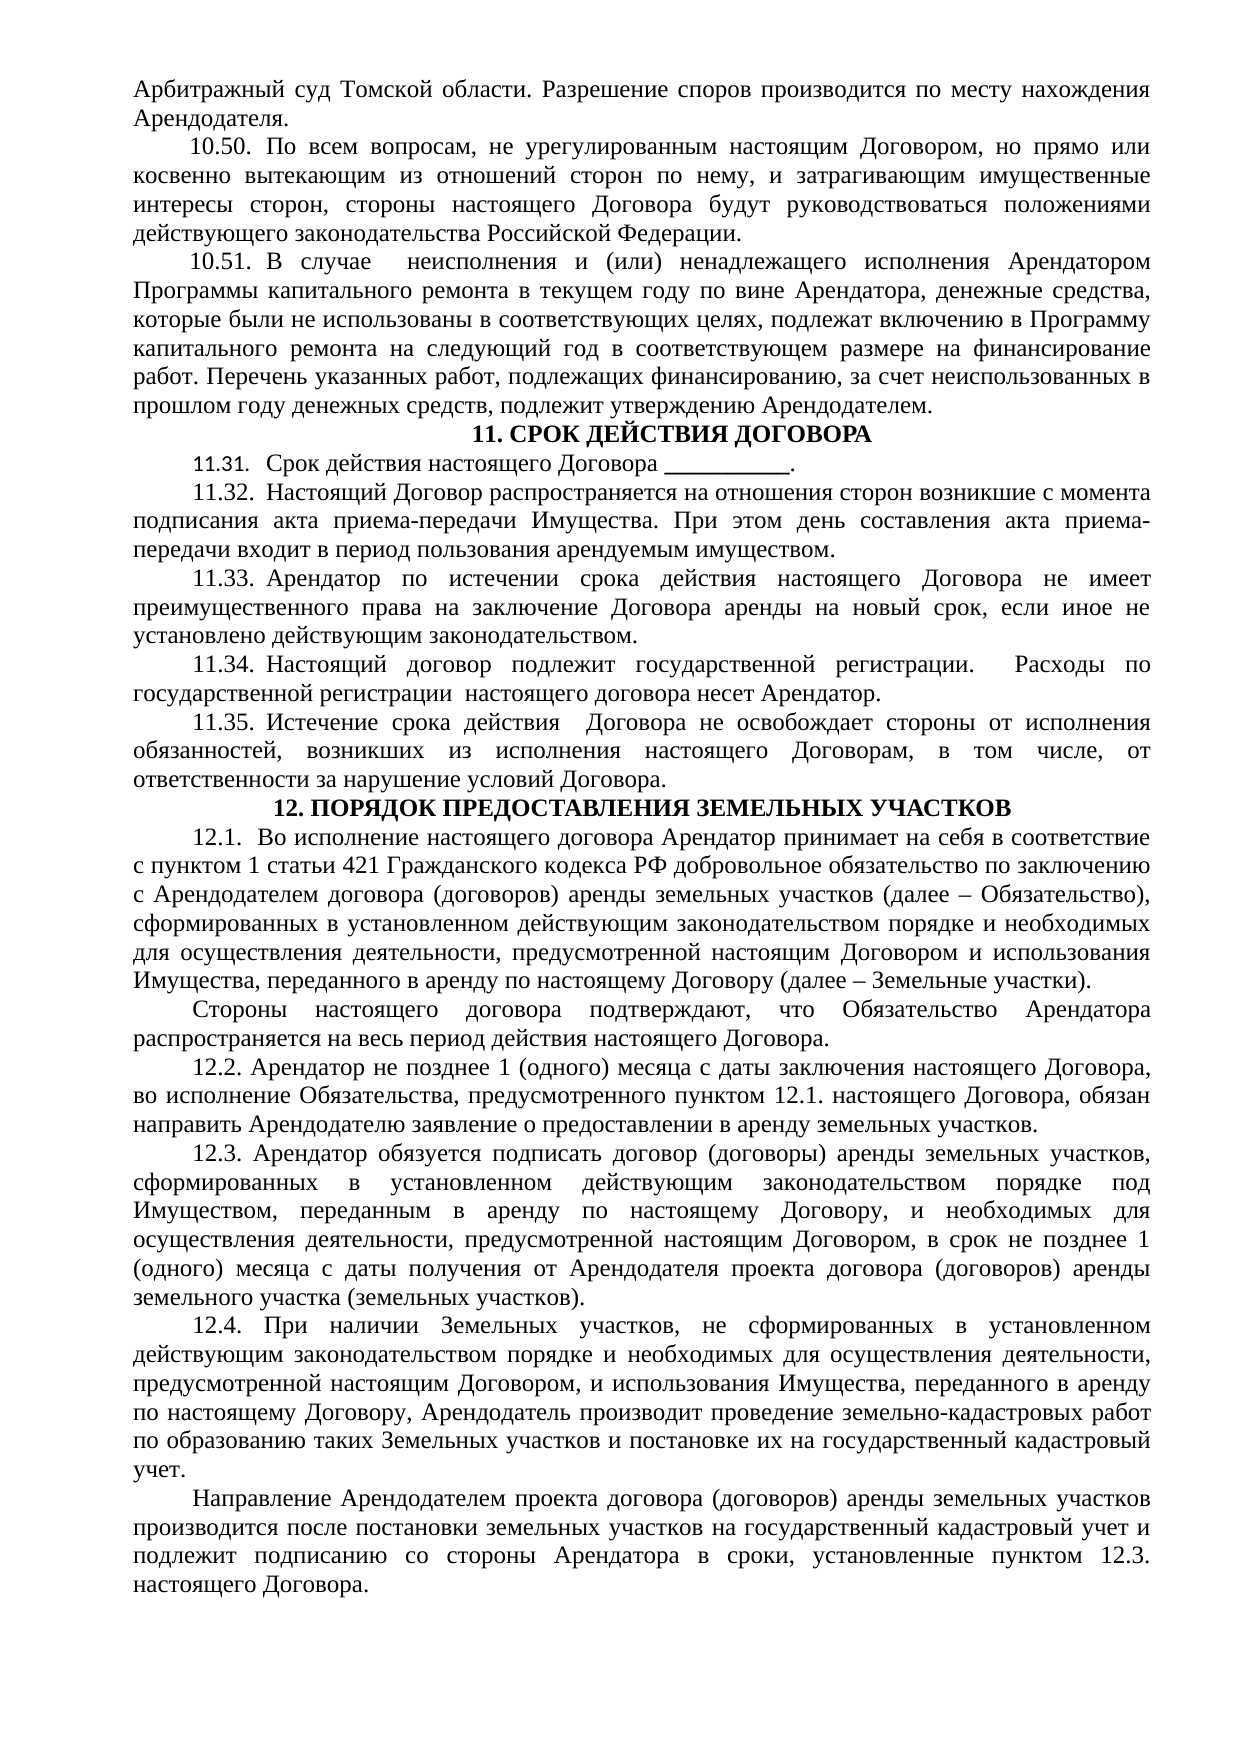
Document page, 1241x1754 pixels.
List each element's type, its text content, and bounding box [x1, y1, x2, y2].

list Настоящий договор подлежит государственной регистрации. Расходы по государственной регистрации настоящего договора несет Арендатор. [133, 649, 1152, 707]
list Срок действия настоящего Договора __________. [133, 448, 1152, 477]
list В случае неисполнения и (или) ненадлежащего исполнения Арендатором Программы капитального ремонта в текущем году по вине Арендатора, денежные средства, которые были не использованы в соответствующих целях, подлежат включению в Программу капитального ремонта на следующий год в соответствующем размере на финансирование работ. Перечень указанных работ, подлежащих финансированию, за счет неиспользованных в прошлом году денежных средств, подлежит утверждению Арендодателем. [133, 246, 1152, 419]
list Настоящий Договор распространяется на отношения сторон возникшие с момента подписания акта приема-передачи Имущества. При этом день составления акта приема-передачи входит в период пользования арендуемым имуществом. [133, 477, 1152, 563]
text 12.2. Арендатор не позднее 1 (одного) месяца с даты заключения настоящего Договора, во исполнение Обязательства, предусмотренного пунктом 12.1. настоящего Договора, обязан направить Арендодателю заявление о предоставлении в аренду земельных участков. [133, 1052, 1152, 1138]
text 12.4. При наличии Земельных участков, не сформированных в установленном действующим законодательством порядке и необходимых для осуществления деятельности, предусмотренной настоящим Договором, и использования Имущества, переданного в аренду по настоящему Договору, Арендодатель производит проведение земельно-кадастровых работ по образованию таких Земельных участков и постановке их на государственный кадастровый учет. [133, 1310, 1152, 1483]
text Направление Арендодателем проекта договора (договоров) аренды земельных участков производится после постановки земельных участков на государственный кадастровый учет и подлежит подписанию со стороны Арендатора в сроки, установленные пунктом 12.3. настоящего Договора. [133, 1483, 1152, 1598]
text Стороны настоящего договора подтверждают, что Обязательство Арендатора распространяется на весь период действия настоящего Договора. [133, 994, 1152, 1052]
text 12. ПОРЯДОК ПРЕДОСТАВЛЕНИЯ ЗЕМЕЛЬНЫХ УЧАСТКОВ [133, 793, 1152, 822]
list Арендатор по истечении срока действия настоящего Договора не имеет преимущественного права на заключение Договора аренды на новый срок, если иное не установлено действующим законодательством. [133, 563, 1152, 649]
text 11. СРОК ДЕЙСТВИЯ ДОГОВОРА [133, 419, 1152, 448]
text 12.3. Арендатор обязуется подписать договор (договоры) аренды земельных участков, сформированных в установленном действующим законодательством порядке под Имуществом, переданным в аренду по настоящему Договору, и необходимых для осуществления деятельности, предусмотренной настоящим Договором, в срок не позднее 1 (одного) месяца с даты получения от Арендодателя проекта договора (договоров) аренды земельного участка (земельных участков). [133, 1138, 1152, 1310]
list По всем вопросам, не урегулированным настоящим Договором, но прямо или косвенно вытекающим из отношений сторон по нему, и затрагивающим имущественные интересы сторон, стороны настоящего Договора будут руководствоваться положениями действующего законодательства Российской Федерации. [133, 131, 1152, 246]
text 12.1. Во исполнение настоящего договора Арендатор принимает на себя в соответствие с пунктом 1 статьи 421 Гражданского кодекса РФ добровольное обязательство по заключению с Арендодателем договора (договоров) аренды земельных участков (далее – Обязательство), сформированных в установленном действующим законодательством порядке и необходимых для осуществления деятельности, предусмотренной настоящим Договором и использования Имущества, переданного в аренду по настоящему Договору (далее – Земельные участки). [133, 822, 1152, 994]
list Истечение срока действия Договора не освобождает стороны от исполнения обязанностей, возникших из исполнения настоящего Договорам, в том числе, от ответственности за нарушение условий Договора. [133, 707, 1152, 793]
list Арбитражный суд Томской области. Разрешение споров производится по месту нахождения Арендодателя. [133, 74, 1152, 131]
